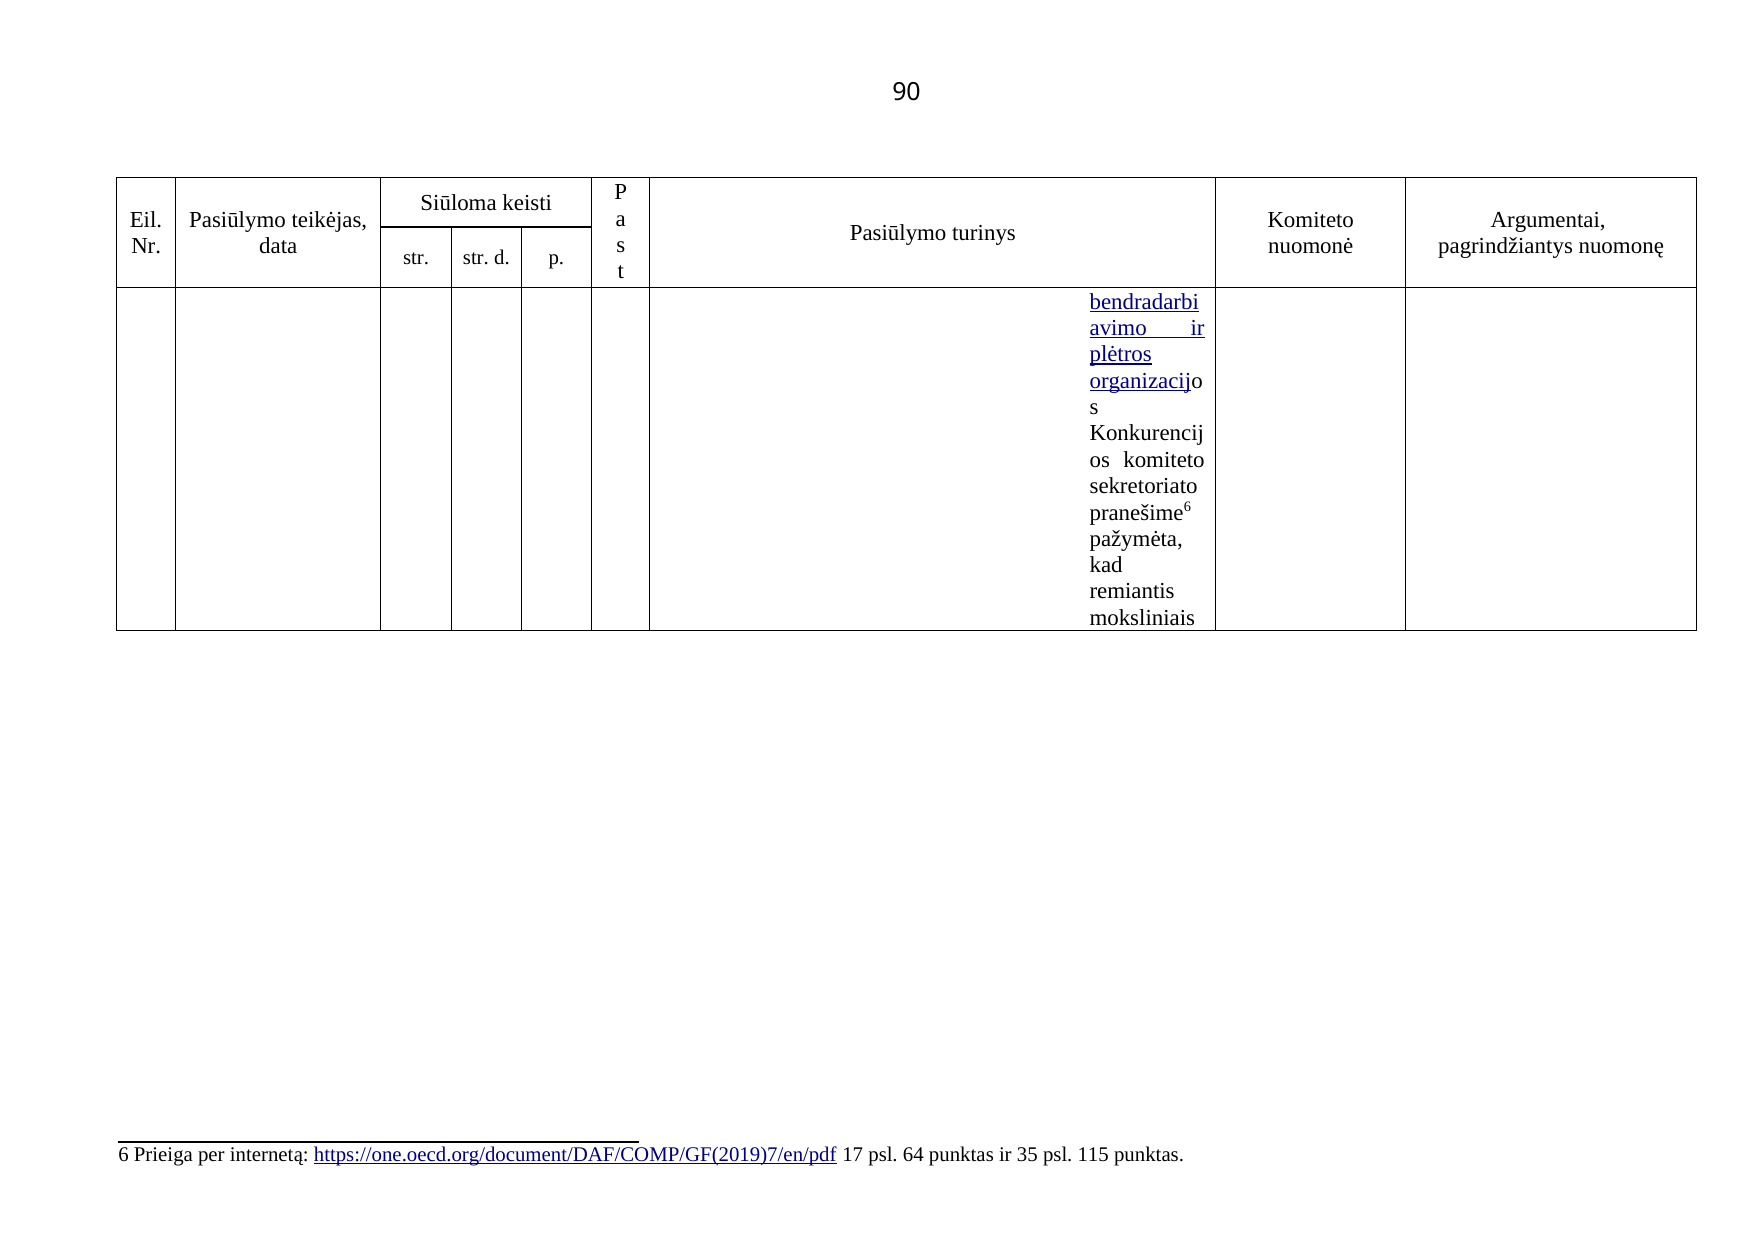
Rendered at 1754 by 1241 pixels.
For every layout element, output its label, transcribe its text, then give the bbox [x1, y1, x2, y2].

table_cell p. [522, 228, 591, 287]
table_cell [522, 288, 591, 630]
table_header Argumentai, pagrindžiantys nuomonę [1406, 178, 1696, 287]
table_cell str. [381, 228, 451, 287]
table_cell [381, 288, 451, 630]
table_header Pasiūlymo teikėjas, data [176, 178, 380, 287]
table_header Komiteto nuomonė [1216, 178, 1405, 287]
table_cell [452, 288, 521, 630]
table_header Eil. Nr. [117, 178, 175, 287]
table_cell [1406, 288, 1696, 630]
table_cell str. d. [452, 228, 521, 287]
table_cell [592, 288, 649, 630]
table_cell [176, 288, 380, 630]
table_header Pasiūlymo turinys [650, 178, 1215, 287]
table_header Pastabos [592, 178, 649, 287]
table_cell [117, 288, 175, 630]
table_header Siūloma keisti [381, 178, 591, 226]
table_cell [1216, 288, 1405, 630]
